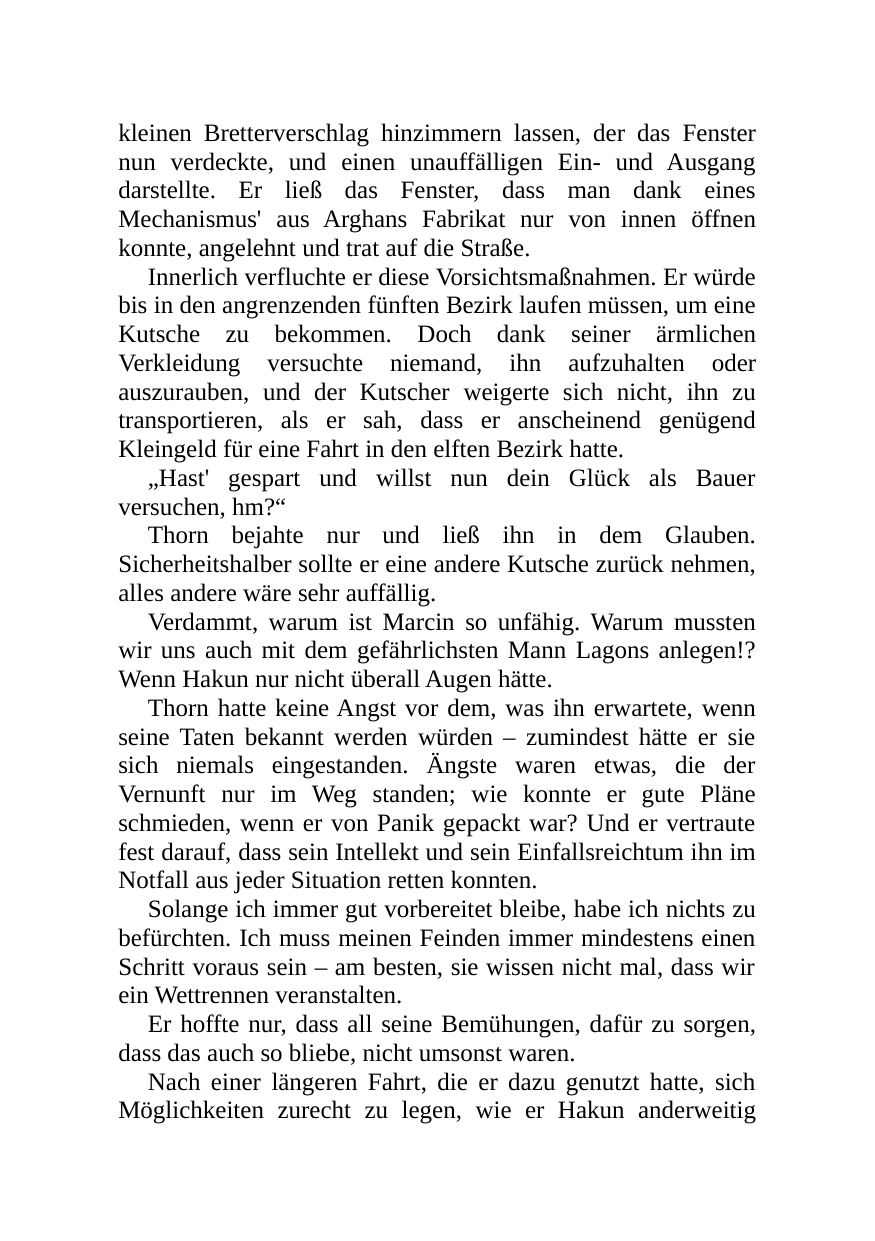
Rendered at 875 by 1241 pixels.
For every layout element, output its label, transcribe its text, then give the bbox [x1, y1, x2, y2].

text Thorn bejahte nur und ließ ihn in dem Glauben. Sicherheitshalber sollte er eine andere Kutsche zurück nehmen, alles andere wäre sehr auffällig. [118, 521, 756, 607]
text Solange ich immer gut vorbereitet bleibe, habe ich nichts zu befürchten. Ich muss meinen Feinden immer mindestens einen Schritt voraus sein – am besten, sie wissen nicht mal, dass wir ein Wettrennen veranstalten. [118, 894, 756, 1009]
text „Hast' gespart und willst nun dein Glück als Bauer versuchen, hm?“ [118, 463, 756, 521]
text Verdammt, warum ist Marcin so unfähig. Warum mussten wir uns auch mit dem gefährlichsten Mann Lagons anlegen!? Wenn Hakun nur nicht überall Augen hätte. [118, 607, 756, 693]
text Er hoffte nur, dass all seine Bemühungen, dafür zu sorgen, dass das auch so bliebe, nicht umsonst waren. [118, 1009, 756, 1067]
text kleinen Bretterverschlag hinzimmern lassen, der das Fenster nun verdeckte, und einen unauffälligen Ein- und Ausgang darstellte. Er ließ das Fenster, dass man dank eines Mechanismus' aus Arghans Fabrikat nur von innen öffnen konnte, angelehnt und trat auf die Straße. [118, 118, 756, 262]
text Thorn hatte keine Angst vor dem, was ihn erwartete, wenn seine Taten bekannt werden würden – zumindest hätte er sie sich niemals eingestanden. Ängste waren etwas, die der Vernunft nur im Weg standen; wie konnte er gute Pläne schmieden, wenn er von Panik gepackt war? Und er vertraute fest darauf, dass sein Intellekt und sein Einfallsreichtum ihn im Notfall aus jeder Situation retten konnten. [118, 693, 756, 894]
text Nach einer längeren Fahrt, die er dazu genutzt hatte, sich Möglichkeiten zurecht zu legen, wie er Hakun anderweitig [118, 1067, 756, 1124]
text Innerlich verfluchte er diese Vorsichtsmaßnahmen. Er würde bis in den angrenzenden fünften Bezirk laufen müssen, um eine Kutsche zu bekommen. Doch dank seiner ärmlichen Verkleidung versuchte niemand, ihn aufzuhalten oder auszurauben, und der Kutscher weigerte sich nicht, ihn zu transportieren, als er sah, dass er anscheinend genügend Kleingeld für eine Fahrt in den elften Bezirk hatte. [118, 262, 756, 463]
